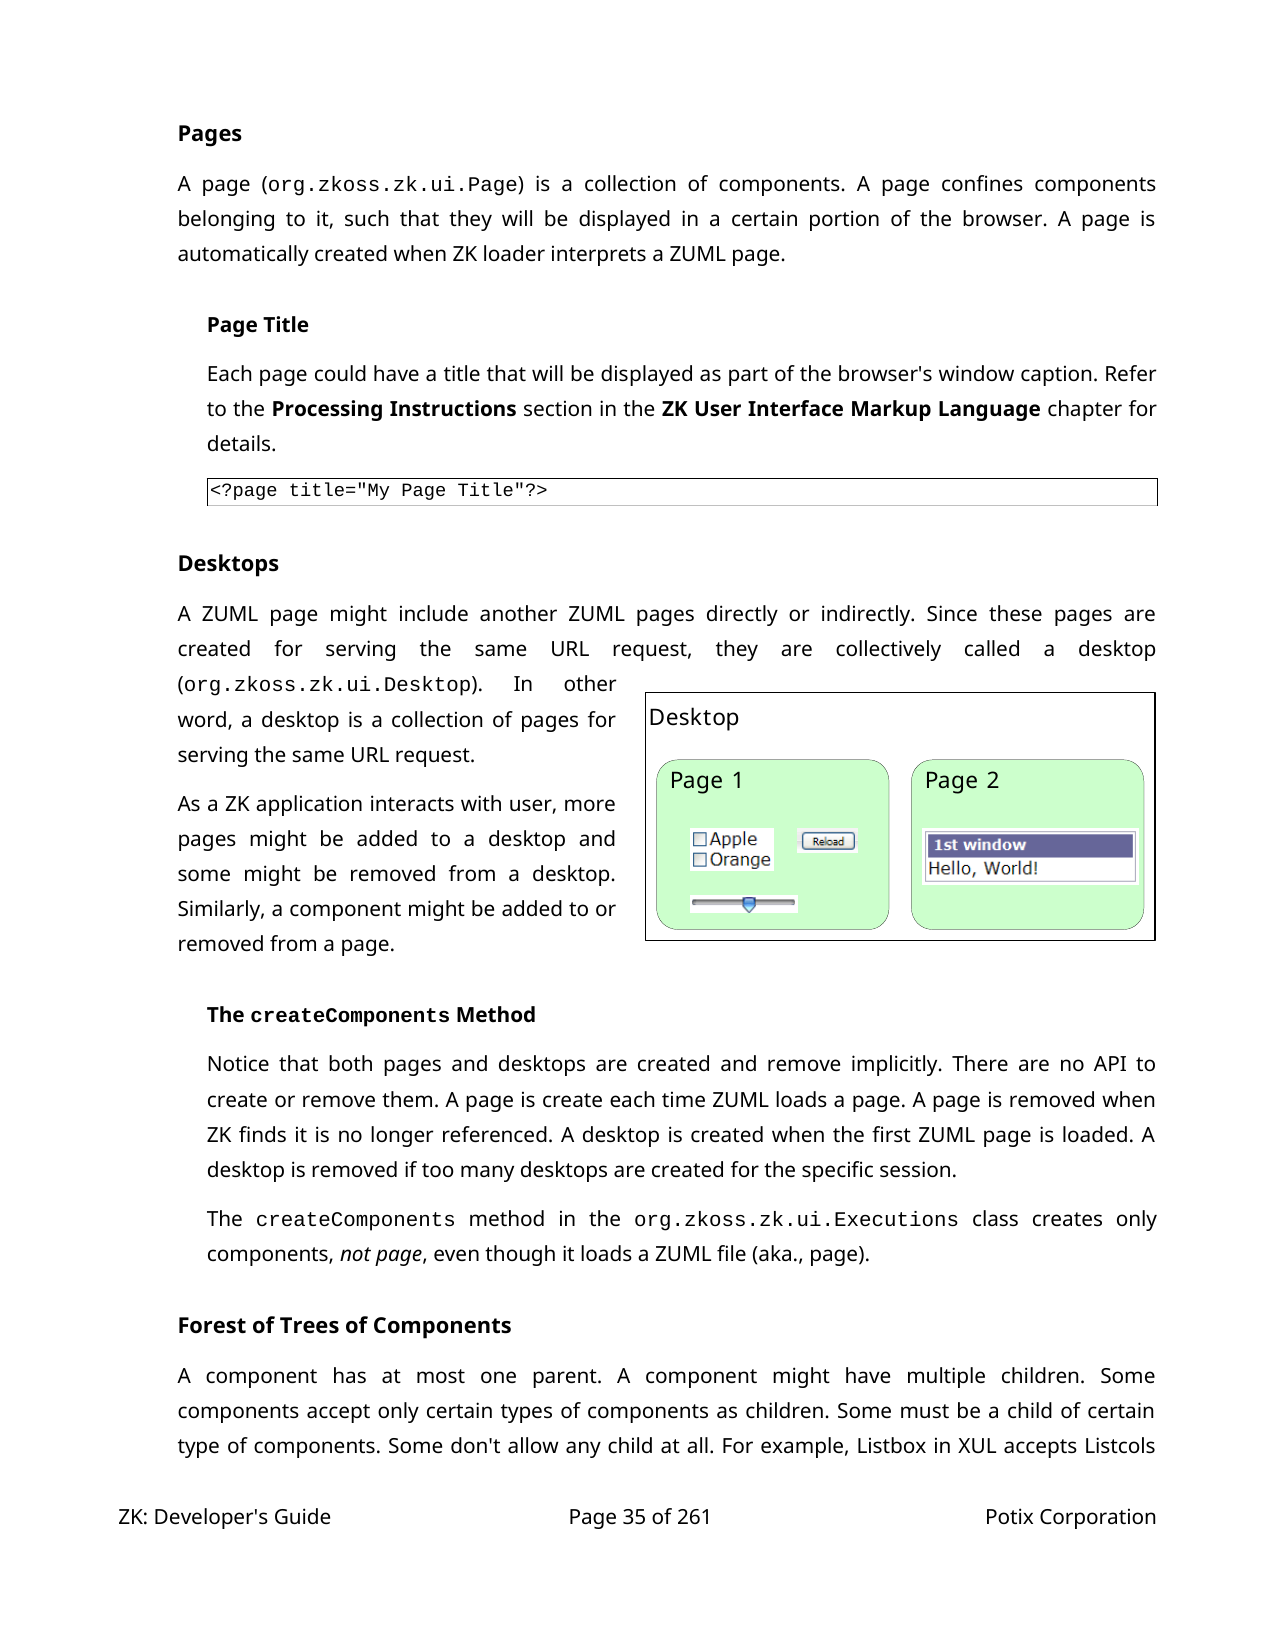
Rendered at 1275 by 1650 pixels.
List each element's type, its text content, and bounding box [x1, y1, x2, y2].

text A page (org.zkoss.zk.ui.Page) is a collection of components. A page confines components belonging to it, such that they will be displayed in a certain portion of the browser. A page is automatically created when ZK loader interprets a ZUML page. [177, 169, 1157, 268]
text As a ZK application interacts with user, more pages might be added to a desktop and some might be removed from a desktop. Similarly, a component might be added to or removed from a page. [177, 789, 1157, 958]
subtitle Pages [177, 118, 1157, 148]
text <?page title="My Page Title"?> [208, 479, 1157, 505]
subtitle Forest of Trees of Components [177, 1310, 1157, 1340]
text A component has at most one parent. A component might have multiple children. Some components accept only certain types of components as children. Some must be a child of certain type of components. Some don't allow any child at all. For example, Listbox in XUL accepts Listcols [177, 1361, 1157, 1459]
subtitle Desktops [177, 548, 1157, 578]
subtitle The createComponents Method [207, 1000, 1157, 1029]
text Notice that both pages and desktops are created and remove implicitly. There are no API to create or remove them. A page is create each time ZUML loads a page. A page is removed when ZK finds it is no longer referenced. A desktop is created when the first ZUML page is loaded. A desktop is removed if too many desktops are created for the specific session. [207, 1049, 1157, 1183]
text A ZUML page might include another ZUML pages directly or indirectly. Since these pages are created for serving the same URL request, they are collectively called a desktop (org.zkoss.zk.ui.Desktop). In other word, a desktop is a collection of pages for serving the same URL request. [177, 599, 1157, 768]
text Each page could have a title that will be displayed as part of the browser's window caption. Refer to the Processing Instructions section in the ZK User Interface Markup Language chapter for details. [207, 359, 1157, 458]
subtitle Page Title [207, 310, 1157, 338]
text The createComponents method in the org.zkoss.zk.ui.Executions class creates only components, not page, even though it loads a ZUML file (aka., page). [207, 1204, 1157, 1268]
